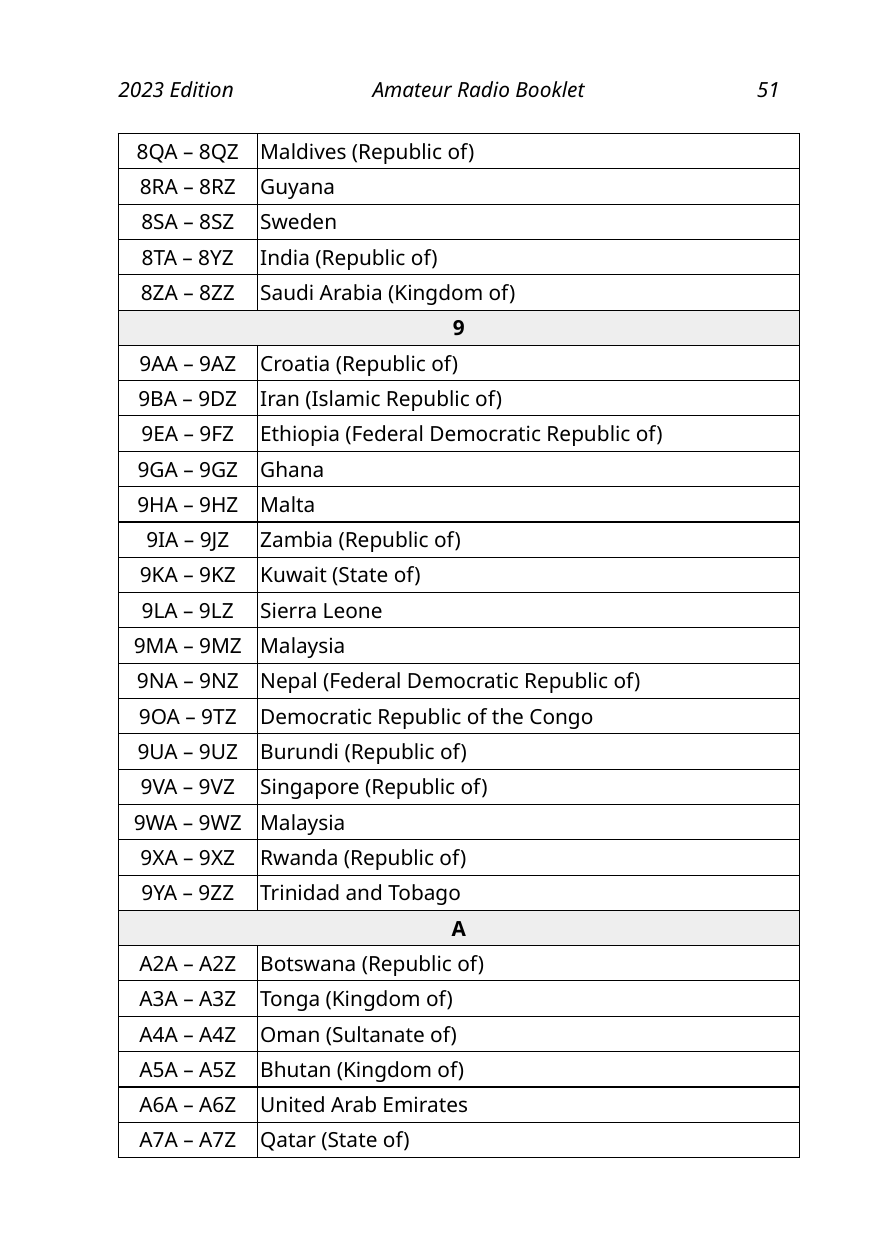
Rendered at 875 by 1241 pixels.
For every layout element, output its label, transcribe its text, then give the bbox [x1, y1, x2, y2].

table_cell 9XA – 9XZ [119, 840, 257, 874]
table_cell Guyana [258, 169, 799, 203]
table_cell Singapore (Republic of) [258, 770, 799, 804]
table_cell Saudi Arabia (Kingdom of) [258, 275, 799, 309]
table_cell Ethiopia (Federal Democratic Republic of) [258, 416, 799, 451]
table_cell Maldives (Republic of) [258, 134, 799, 168]
table_cell A2A – A2Z [119, 946, 257, 980]
table_cell 8QA – 8QZ [119, 134, 257, 168]
table_cell Democratic Republic of the Congo [258, 699, 799, 733]
table_cell 9LA – 9LZ [119, 593, 257, 627]
table_cell A4A – A4Z [119, 1017, 257, 1051]
table_cell Sierra Leone [258, 593, 799, 627]
table_cell Ghana [258, 452, 799, 486]
table_cell Malta [258, 487, 799, 521]
table_cell A3A – A3Z [119, 981, 257, 1016]
table_cell 8TA – 8YZ [119, 240, 257, 274]
table_cell 8RA – 8RZ [119, 169, 257, 203]
table_cell A6A – A6Z [119, 1088, 257, 1122]
table_cell 8SA – 8SZ [119, 205, 257, 239]
table_cell 9HA – 9HZ [119, 487, 257, 521]
table_cell Botswana (Republic of) [258, 946, 799, 980]
table_cell 9VA – 9VZ [119, 770, 257, 804]
table_cell United Arab Emirates [258, 1088, 799, 1122]
table_cell Zambia (Republic of) [258, 523, 799, 557]
table_cell 9YA – 9ZZ [119, 876, 257, 910]
table_cell A [119, 911, 799, 945]
table_cell 9OA – 9TZ [119, 699, 257, 733]
table_cell 9AA – 9AZ [119, 346, 257, 380]
table_cell A5A – A5Z [119, 1052, 257, 1086]
table_cell India (Republic of) [258, 240, 799, 274]
table_cell Bhutan (Kingdom of) [258, 1052, 799, 1086]
table_cell 9KA – 9KZ [119, 558, 257, 592]
table_cell Malaysia [258, 628, 799, 663]
table_cell 9WA – 9WZ [119, 805, 257, 839]
table_cell 9BA – 9DZ [119, 381, 257, 415]
table_cell Burundi (Republic of) [258, 734, 799, 768]
table_cell Malaysia [258, 805, 799, 839]
table_cell 9GA – 9GZ [119, 452, 257, 486]
table_cell Tonga (Kingdom of) [258, 981, 799, 1016]
table_cell Trinidad and Tobago [258, 876, 799, 910]
table_cell Rwanda (Republic of) [258, 840, 799, 874]
table_cell 9MA – 9MZ [119, 628, 257, 663]
table_cell 9UA – 9UZ [119, 734, 257, 768]
table_cell Kuwait (State of) [258, 558, 799, 592]
table_cell Oman (Sultanate of) [258, 1017, 799, 1051]
table_cell A7A – A7Z [119, 1123, 257, 1157]
table_cell 9IA – 9JZ [119, 523, 257, 557]
table_cell 9 [119, 311, 799, 345]
table_cell Qatar (State of) [258, 1123, 799, 1157]
table_cell Croatia (Republic of) [258, 346, 799, 380]
table_cell Sweden [258, 205, 799, 239]
table_cell Iran (Islamic Republic of) [258, 381, 799, 415]
table_cell 9NA – 9NZ [119, 664, 257, 698]
table_cell 8ZA – 8ZZ [119, 275, 257, 309]
table_cell 9EA – 9FZ [119, 416, 257, 451]
table_cell Nepal (Federal Democratic Republic of) [258, 664, 799, 698]
